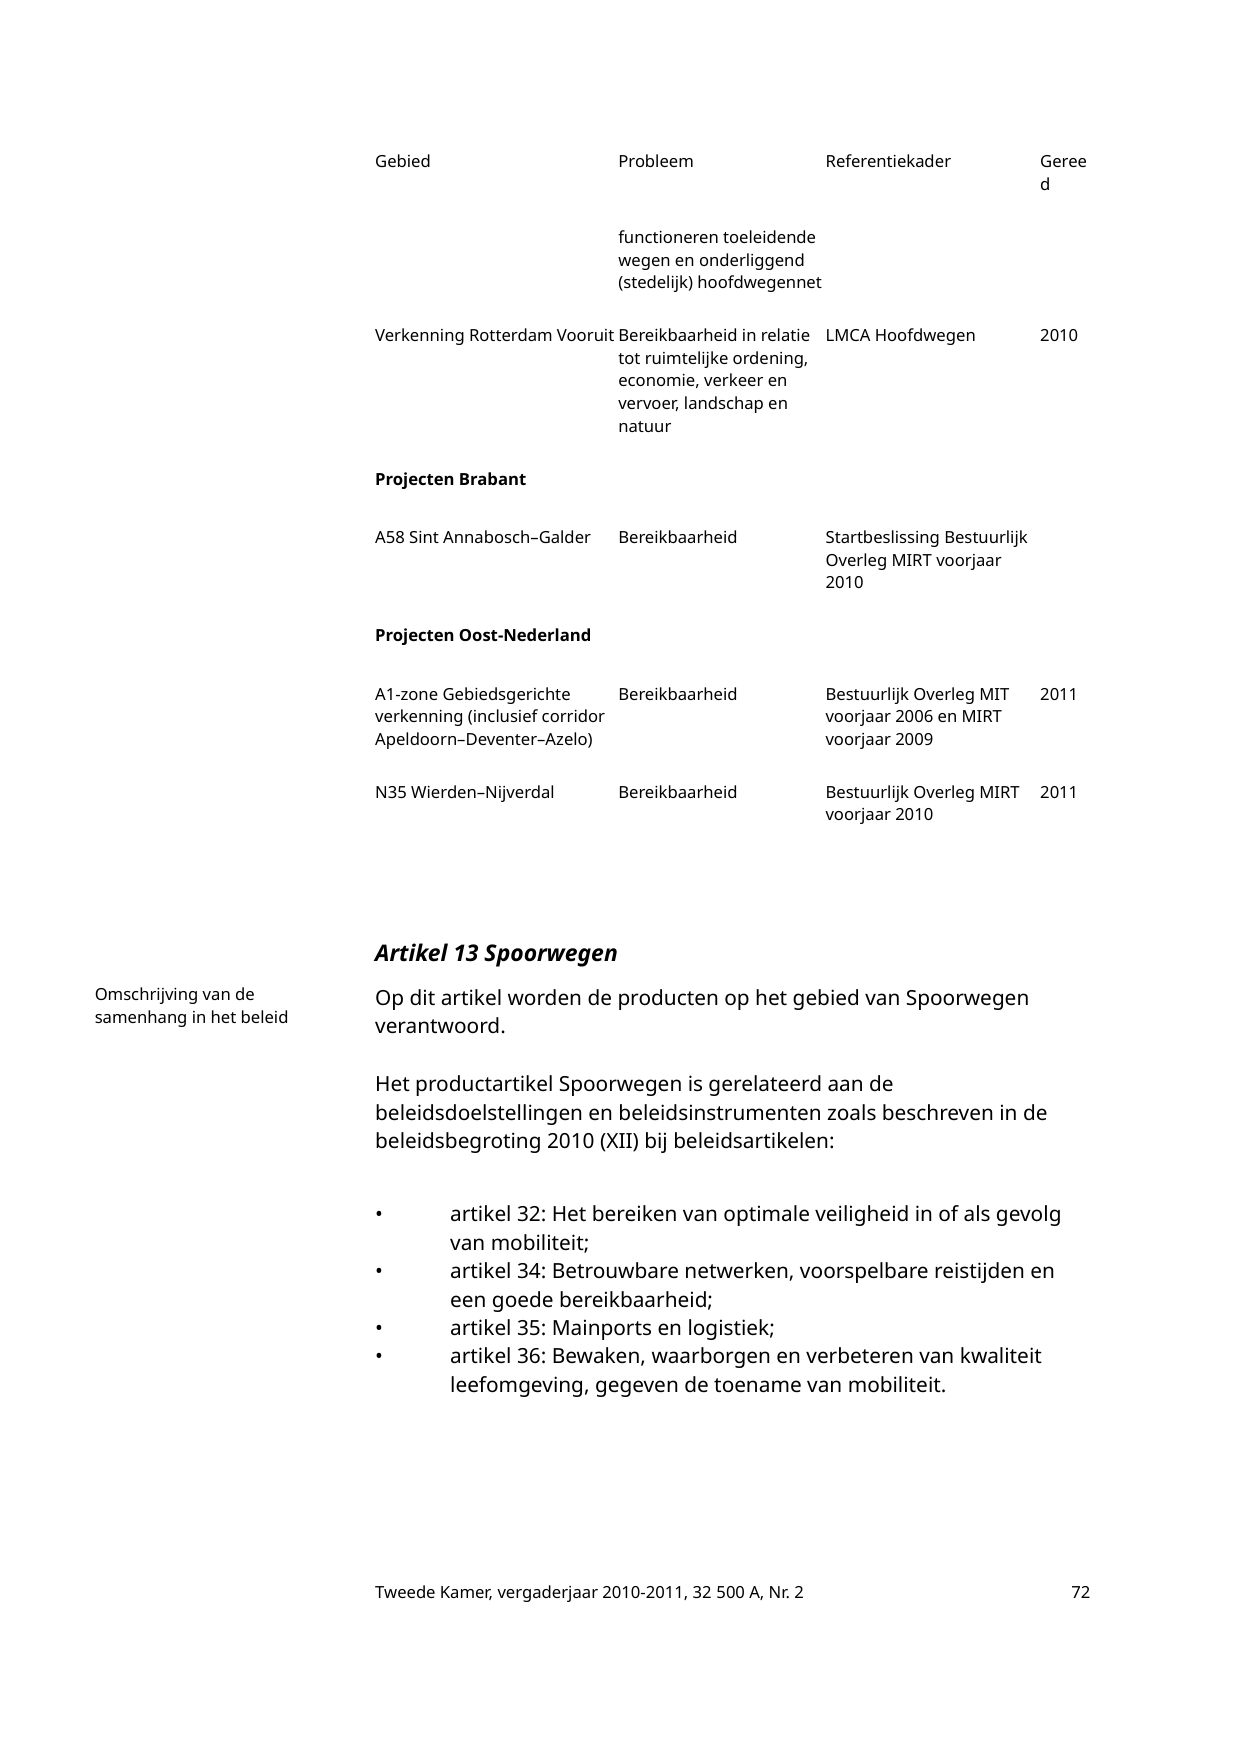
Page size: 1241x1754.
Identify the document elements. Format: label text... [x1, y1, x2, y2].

table_cell Verkenning Rotterdam Vooruit [375, 324, 618, 467]
text Het productartikel Spoorwegen is gerelateerd aan de beleidsdoelstellingen en beleidsinstrumenten zoals beschreven in de beleidsbegroting 2010 (XII) bij beleidsartikelen: [375, 1069, 1090, 1154]
table_cell Projecten Brabant [375, 467, 618, 526]
table_cell functioneren toeleidende wegen en onderliggend (stedelijk) hoofdwegennet [618, 225, 825, 323]
table_cell [825, 624, 1040, 682]
table_cell [618, 467, 825, 526]
table_cell [1040, 624, 1090, 682]
table_cell Bestuurlijk Overleg MIRT voorjaar 2010 [825, 780, 1040, 856]
list artikel 36: Bewaken, waarborgen en verbeteren van kwaliteit leefomgeving, gegeven de toename van mobiliteit. [375, 1342, 1090, 1398]
table_cell Projecten Oost-Nederland [375, 624, 618, 682]
table_cell [825, 467, 1040, 526]
text Omschrijving van de samenhang in het beleid [94, 983, 328, 1028]
table_cell 2011 [1040, 780, 1090, 856]
list artikel 35: Mainports en logistiek; [375, 1313, 1090, 1342]
table_header Gebied [375, 150, 618, 225]
table_cell [1040, 225, 1090, 323]
table_header Referentiekader [825, 150, 1040, 225]
table_cell A58 Sint Annabosch–Galder [375, 526, 618, 624]
list artikel 34: Betrouwbare netwerken, voorspelbare reistijden en een goede bereikbaarheid; [375, 1256, 1090, 1313]
table_cell LMCA Hoofdwegen [825, 324, 1040, 467]
table_cell [1040, 467, 1090, 526]
table_cell Startbeslissing Bestuurlijk Overleg MIRT voorjaar 2010 [825, 526, 1040, 624]
text Op dit artikel worden de producten op het gebied van Spoorwegen verantwoord. [375, 983, 1090, 1040]
table_cell [825, 225, 1040, 323]
table_cell Bereikbaarheid in relatie tot ruimtelijke ordening, economie, verkeer en vervoer, landschap en natuur [618, 324, 825, 467]
table_cell A1-zone Gebiedsgerichte verkenning (inclusief corridor Apeldoorn–Deventer–Azelo) [375, 682, 618, 780]
table_cell Bereikbaarheid [618, 682, 825, 780]
table_cell N35 Wierden–Nijverdal [375, 780, 618, 856]
table_header Gereed [1040, 150, 1090, 225]
list artikel 32: Het bereiken van optimale veiligheid in of als gevolg van mobiliteit; [375, 1199, 1090, 1256]
table_cell [1040, 526, 1090, 624]
table_cell [375, 225, 618, 323]
table_header Probleem [618, 150, 825, 225]
table_cell 2010 [1040, 324, 1090, 467]
table_cell Bereikbaarheid [618, 780, 825, 856]
table_cell [618, 624, 825, 682]
subtitle Artikel 13 Spoorwegen [375, 937, 1090, 968]
table_cell 2011 [1040, 682, 1090, 780]
table_cell Bestuurlijk Overleg MIT voorjaar 2006 en MIRT voorjaar 2009 [825, 682, 1040, 780]
table_cell Bereikbaarheid [618, 526, 825, 624]
